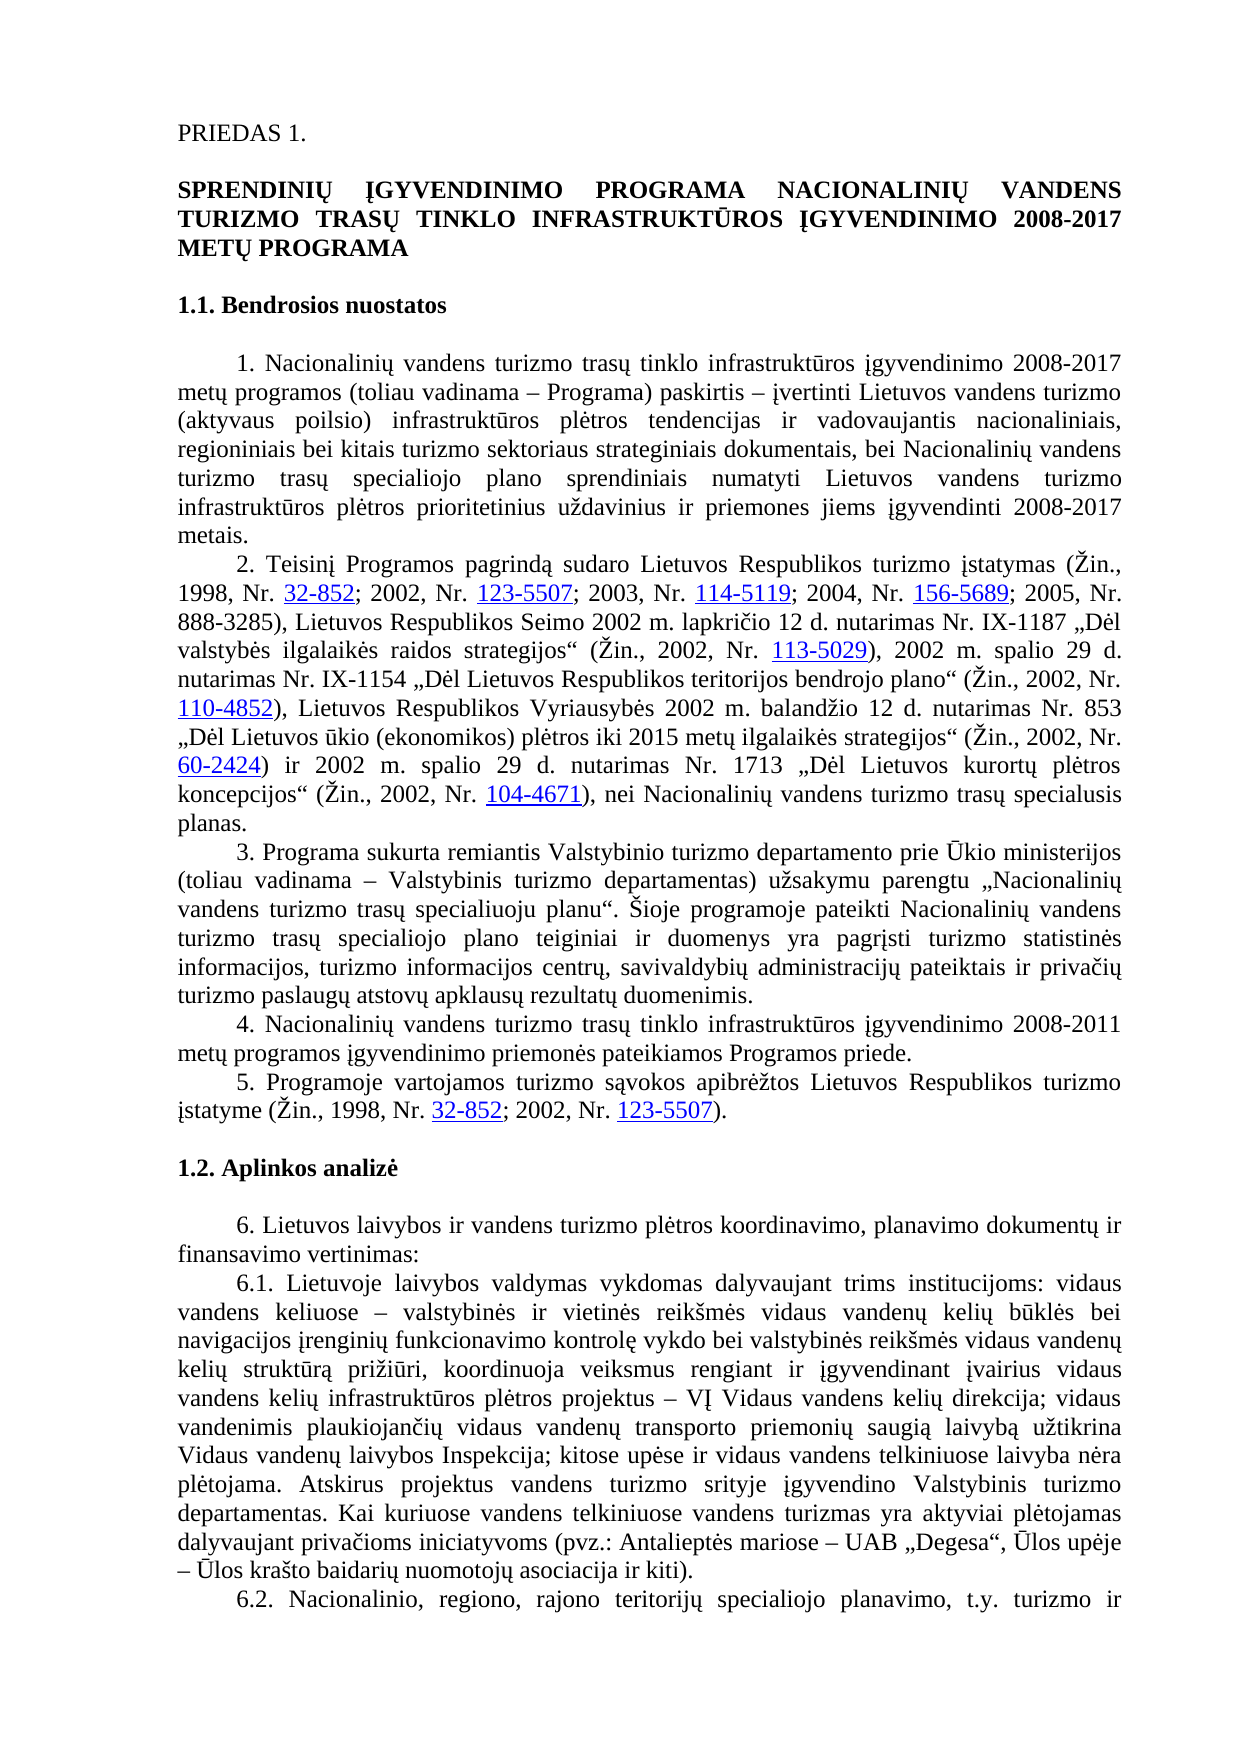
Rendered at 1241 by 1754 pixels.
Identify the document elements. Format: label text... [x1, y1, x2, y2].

text 6. Lietuvos laivybos ir vandens turizmo plėtros koordinavimo, planavimo dokumentų ir finansavimo vertinimas: [177, 1211, 1122, 1268]
text 5. Programoje vartojamos turizmo sąvokos apibrėžtos Lietuvos Respublikos turizmo įstatyme (Žin., 1998, Nr. 32-852; 2002, Nr. 123-5507). [177, 1067, 1122, 1124]
text PRIEDAS 1. [177, 118, 1122, 147]
text 6.2. Nacionalinio, regiono, rajono teritorijų specialiojo planavimo, t.y. turizmo ir [177, 1584, 1122, 1613]
text 1.2. Aplinkos analizė [177, 1153, 1122, 1182]
text 1. Nacionalinių vandens turizmo trasų tinklo infrastruktūros įgyvendinimo 2008-2017 metų programos (toliau vadinama – Programa) paskirtis – įvertinti Lietuvos vandens turizmo (aktyvaus poilsio) infrastruktūros plėtros tendencijas ir vadovaujantis nacionaliniais, regioniniais bei kitais turizmo sektoriaus strateginiais dokumentais, bei Nacionalinių vandens turizmo trasų specialiojo plano sprendiniais numatyti Lietuvos vandens turizmo infrastruktūros plėtros prioritetinius uždavinius ir priemones jiems įgyvendinti 2008-2017 metais. [177, 348, 1122, 549]
text 3. Programa sukurta remiantis Valstybinio turizmo departamento prie Ūkio ministerijos (toliau vadinama – Valstybinis turizmo departamentas) užsakymu parengtu „Nacionalinių vandens turizmo trasų specialiuoju planu“. Šioje programoje pateikti Nacionalinių vandens turizmo trasų specialiojo plano teiginiai ir duomenys yra pagrįsti turizmo statistinės informacijos, turizmo informacijos centrų, savivaldybių administracijų pateiktais ir privačių turizmo paslaugų atstovų apklausų rezultatų duomenimis. [177, 837, 1122, 1009]
text 4. Nacionalinių vandens turizmo trasų tinklo infrastruktūros įgyvendinimo 2008-2011 metų programos įgyvendinimo priemonės pateikiamos Programos priede. [177, 1009, 1122, 1067]
text SPRENDINIŲ ĮGYVENDINIMO PROGRAMA NACIONALINIŲ VANDENS TURIZMO TRASŲ TINKLO INFRASTRUKTŪROS ĮGYVENDINIMO 2008-2017 METŲ PROGRAMA [177, 176, 1122, 262]
text 2. Teisinį Programos pagrindą sudaro Lietuvos Respublikos turizmo įstatymas (Žin., 1998, Nr. 32-852; 2002, Nr. 123-5507; 2003, Nr. 114-5119; 2004, Nr. 156-5689; 2005, Nr. 888-3285), Lietuvos Respublikos Seimo 2002 m. lapkričio 12 d. nutarimas Nr. IX-1187 „Dėl valstybės ilgalaikės raidos strategijos“ (Žin., 2002, Nr. 113-5029), 2002 m. spalio 29 d. nutarimas Nr. IX-1154 „Dėl Lietuvos Respublikos teritorijos bendrojo plano“ (Žin., 2002, Nr. 110-4852), Lietuvos Respublikos Vyriausybės 2002 m. balandžio 12 d. nutarimas Nr. 853 „Dėl Lietuvos ūkio (ekonomikos) plėtros iki 2015 metų ilgalaikės strategijos“ (Žin., 2002, Nr. 60-2424) ir 2002 m. spalio 29 d. nutarimas Nr. 1713 „Dėl Lietuvos kurortų plėtros koncepcijos“ (Žin., 2002, Nr. 104-4671), nei Nacionalinių vandens turizmo trasų specialusis planas. [177, 549, 1122, 837]
text 1.1. Bendrosios nuostatos [177, 291, 1122, 319]
text 6.1. Lietuvoje laivybos valdymas vykdomas dalyvaujant trims institucijoms: vidaus vandens keliuose – valstybinės ir vietinės reikšmės vidaus vandenų kelių būklės bei navigacijos įrenginių funkcionavimo kontrolę vykdo bei valstybinės reikšmės vidaus vandenų kelių struktūrą prižiūri, koordinuoja veiksmus rengiant ir įgyvendinant įvairius vidaus vandens kelių infrastruktūros plėtros projektus – VĮ Vidaus vandens kelių direkcija; vidaus vandenimis plaukiojančių vidaus vandenų transporto priemonių saugią laivybą užtikrina Vidaus vandenų laivybos Inspekcija; kitose upėse ir vidaus vandens telkiniuose laivyba nėra plėtojama. Atskirus projektus vandens turizmo srityje įgyvendino Valstybinis turizmo departamentas. Kai kuriuose vandens telkiniuose vandens turizmas yra aktyviai plėtojamas dalyvaujant privačioms iniciatyvoms (pvz.: Antalieptės mariose – UAB „Degesa“, Ūlos upėje – Ūlos krašto baidarių nuomotojų asociacija ir kiti). [177, 1268, 1122, 1584]
